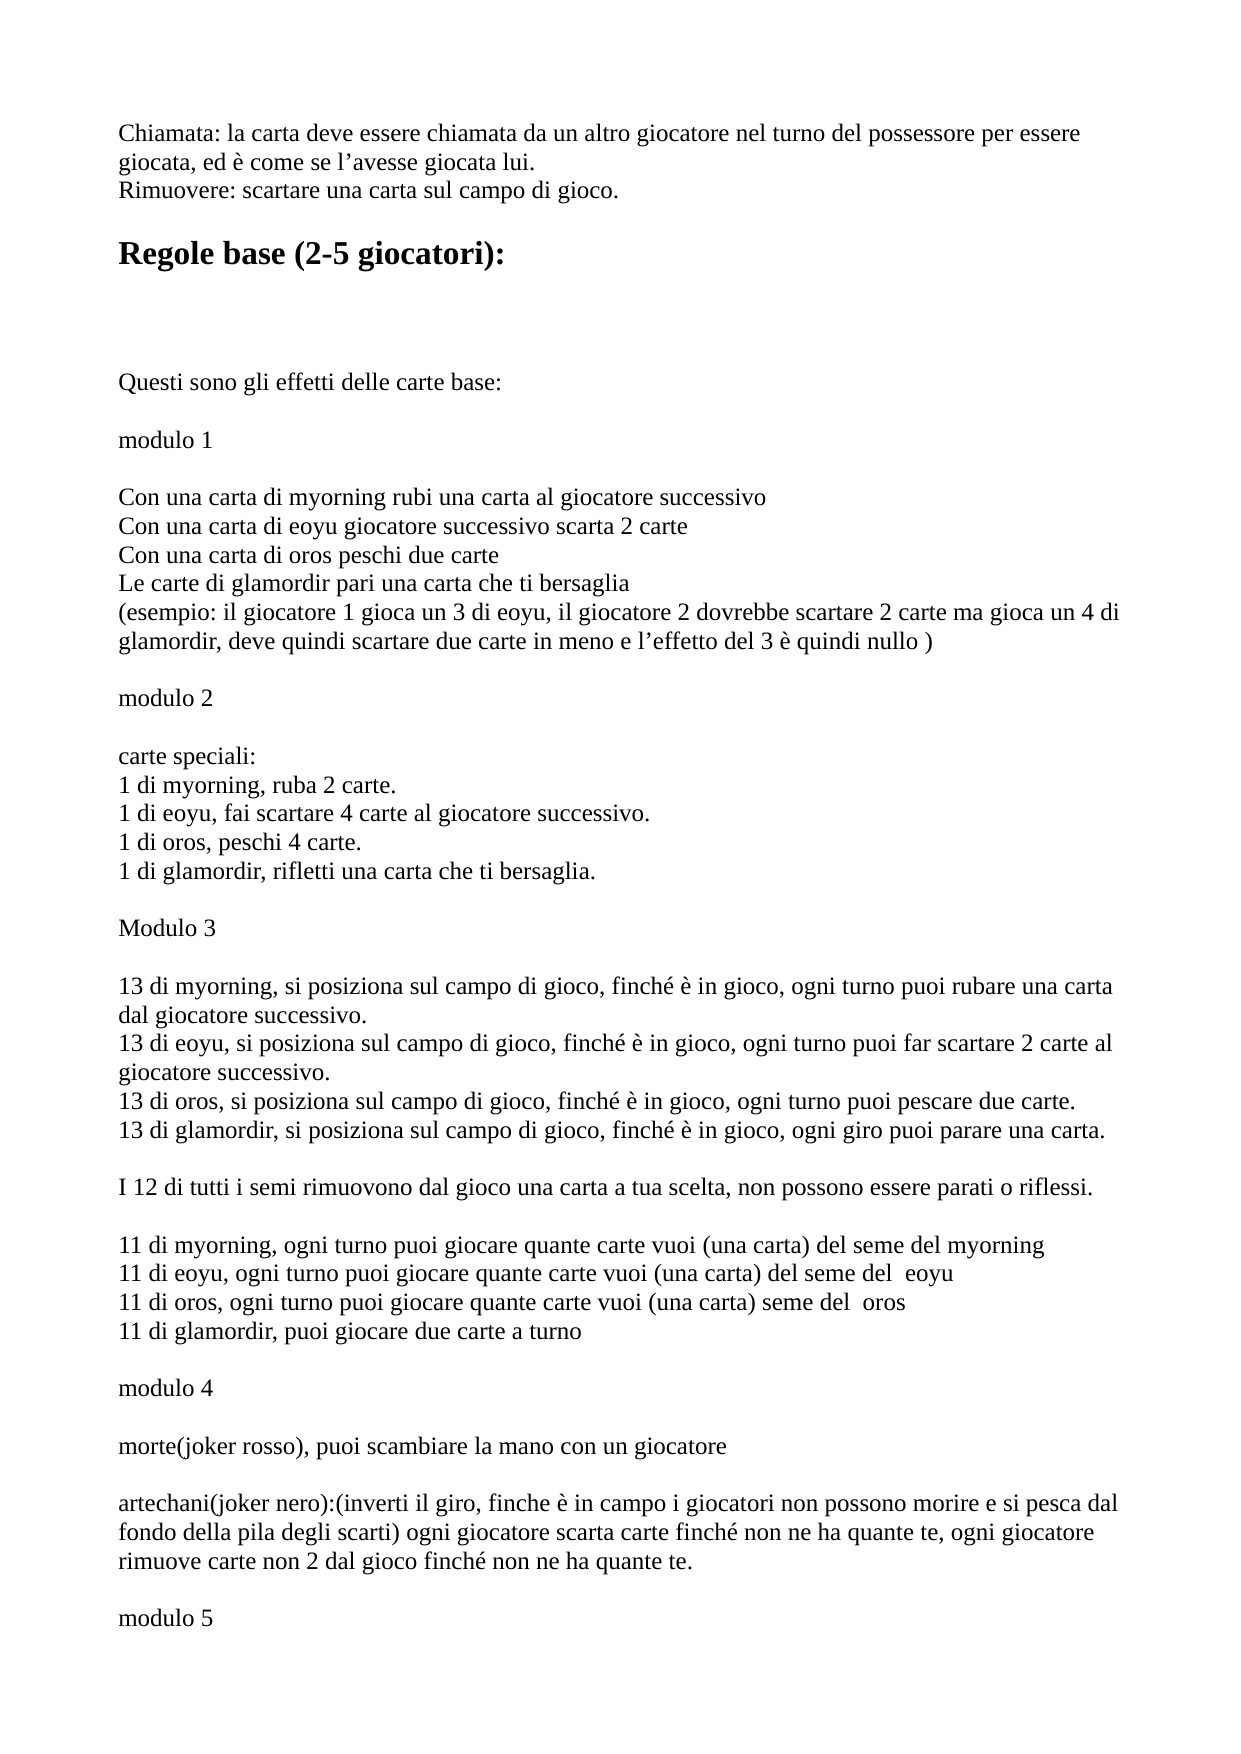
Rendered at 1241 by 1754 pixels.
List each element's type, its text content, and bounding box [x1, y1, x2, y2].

text modulo 1 [118, 425, 1122, 453]
text 13 di oros, si posiziona sul campo di gioco, finché è in gioco, ogni turno puoi pescare due carte. [118, 1086, 1122, 1115]
text modulo 2 [118, 683, 1122, 712]
text 11 di eoyu, ogni turno puoi giocare quante carte vuoi (una carta) del seme del eoyu [118, 1258, 1122, 1287]
text 11 di glamordir, puoi giocare due carte a turno [118, 1316, 1122, 1345]
text 13 di glamordir, si posiziona sul campo di gioco, finché è in gioco, ogni giro puoi parare una carta. [118, 1115, 1122, 1143]
text 11 di myorning, ogni turno puoi giocare quante carte vuoi (una carta) del seme del myorning [118, 1230, 1122, 1258]
text 1 di glamordir, rifletti una carta che ti bersaglia. [118, 856, 1122, 885]
text modulo 5 [118, 1603, 1122, 1632]
text 1 di oros, peschi 4 carte. [118, 827, 1122, 856]
text modulo 4 [118, 1373, 1122, 1402]
text Con una carta di myorning rubi una carta al giocatore successivo [118, 482, 1122, 511]
text (esempio: il giocatore 1 gioca un 3 di eoyu, il giocatore 2 dovrebbe scartare 2 carte ma gioca un 4 di glamordir, deve quindi scartare due carte in meno e l’effetto del 3 è quindi nullo ) [118, 597, 1122, 655]
text 1 di eoyu, fai scartare 4 carte al giocatore successivo. [118, 798, 1122, 827]
text I 12 di tutti i semi rimuovono dal gioco una carta a tua scelta, non possono essere parati o riflessi. [118, 1172, 1122, 1201]
text artechani(joker nero):(inverti il giro, finche è in campo i giocatori non possono morire e si pesca dal fondo della pila degli scarti) ogni giocatore scarta carte finché non ne ha quante te, ogni giocatore rimuove carte non 2 dal gioco finché non ne ha quante te. [118, 1488, 1122, 1575]
text Regole base (2-5 giocatori): [118, 233, 1122, 271]
text Con una carta di eoyu giocatore successivo scarta 2 carte [118, 511, 1122, 540]
text morte(joker rosso), puoi scambiare la mano con un giocatore [118, 1431, 1122, 1460]
text 13 di myorning, si posiziona sul campo di gioco, finché è in gioco, ogni turno puoi rubare una carta dal giocatore successivo. [118, 971, 1122, 1028]
text 13 di eoyu, si posiziona sul campo di gioco, finché è in gioco, ogni turno puoi far scartare 2 carte al giocatore successivo. [118, 1028, 1122, 1086]
text Modulo 3 [118, 913, 1122, 942]
text Questi sono gli effetti delle carte base: [118, 367, 1122, 396]
text Con una carta di oros peschi due carte [118, 540, 1122, 568]
text 11 di oros, ogni turno puoi giocare quante carte vuoi (una carta) seme del oros [118, 1287, 1122, 1316]
text carte speciali: [118, 741, 1122, 770]
text Le carte di glamordir pari una carta che ti bersaglia [118, 568, 1122, 597]
text Chiamata: la carta deve essere chiamata da un altro giocatore nel turno del possessore per essere giocata, ed è come se l’avesse giocata lui. [118, 118, 1122, 176]
text Rimuovere: scartare una carta sul campo di gioco. [118, 176, 1122, 204]
text 1 di myorning, ruba 2 carte. [118, 770, 1122, 798]
